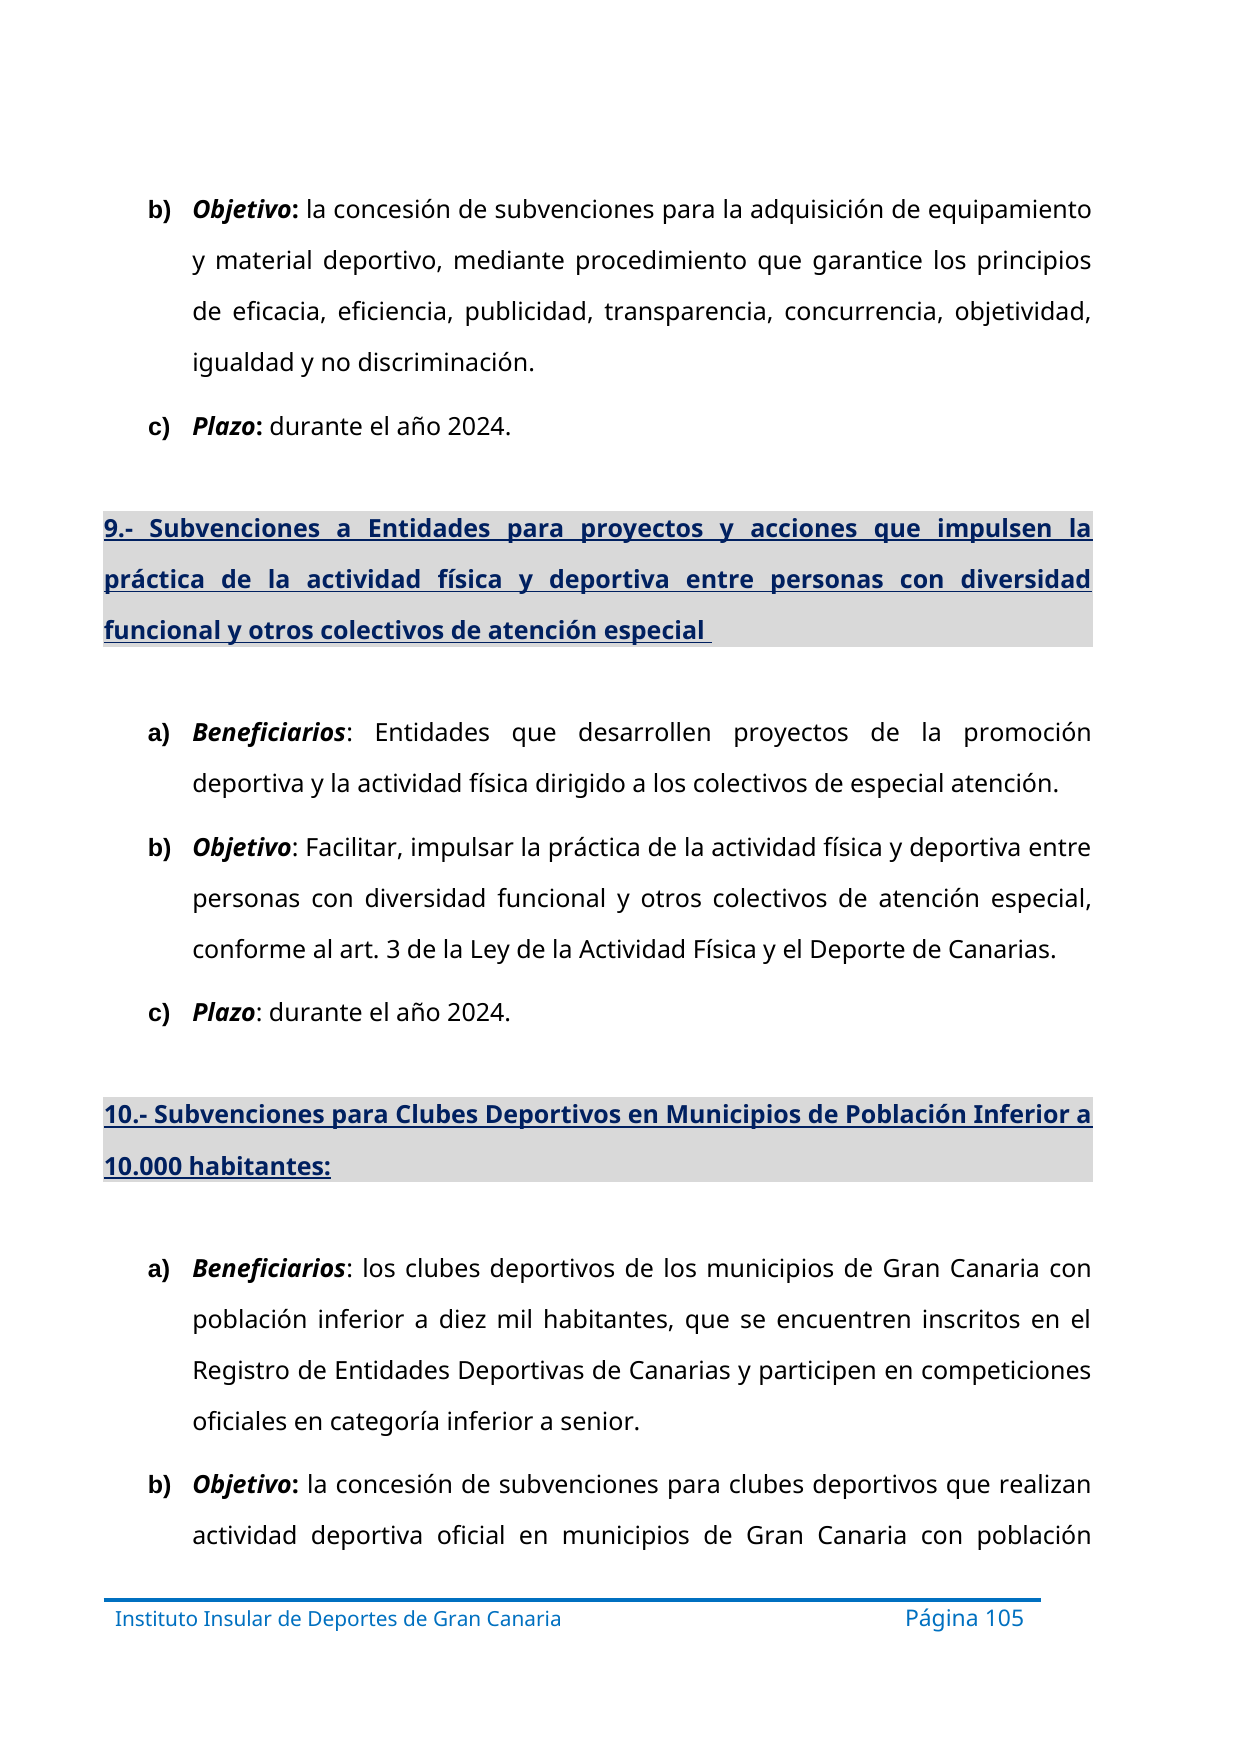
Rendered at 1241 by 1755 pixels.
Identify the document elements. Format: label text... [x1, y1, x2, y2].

list Plazo: durante el año 2024. [148, 409, 1093, 443]
list Beneficiarios: los clubes deportivos de los municipios de Gran Canaria con población inferior a diez mil habitantes, que se encuentren inscritos en el Registro de Entidades Deportivas de Canarias y participen en competiciones oficiales en categoría inferior a senior. [148, 1250, 1093, 1437]
text práctica de la actividad física y deportiva entre personas con diversidad funcional y otros colectivos de atención especial [103, 540, 1093, 647]
text 10.- Subvenciones para Clubes Deportivos en Municipios de Población Inferior a [103, 1097, 1093, 1126]
text 10.000 habitantes: [103, 1127, 1093, 1182]
list Plazo: durante el año 2024. [148, 995, 1093, 1029]
text 9.- Subvenciones a Entidades para proyectos y acciones que impulsen la [103, 511, 1093, 539]
list Objetivo: la concesión de subvenciones para clubes deportivos que realizan actividad deportiva oficial en municipios de Gran Canaria con población [148, 1467, 1093, 1552]
list Objetivo: la concesión de subvenciones para la adquisición de equipamiento y material deportivo, mediante procedimiento que garantice los principios de eficacia, eficiencia, publicidad, transparencia, concurrencia, objetividad, igualdad y no discriminación. [148, 192, 1093, 379]
list Objetivo: Facilitar, impulsar la práctica de la actividad física y deportiva entre personas con diversidad funcional y otros colectivos de atención especial, conforme al art. 3 de la Ley de la Actividad Física y el Deporte de Canarias. [148, 829, 1093, 966]
list Beneficiarios: Entidades que desarrollen proyectos de la promoción deportiva y la actividad física dirigido a los colectivos de especial atención. [148, 715, 1093, 800]
